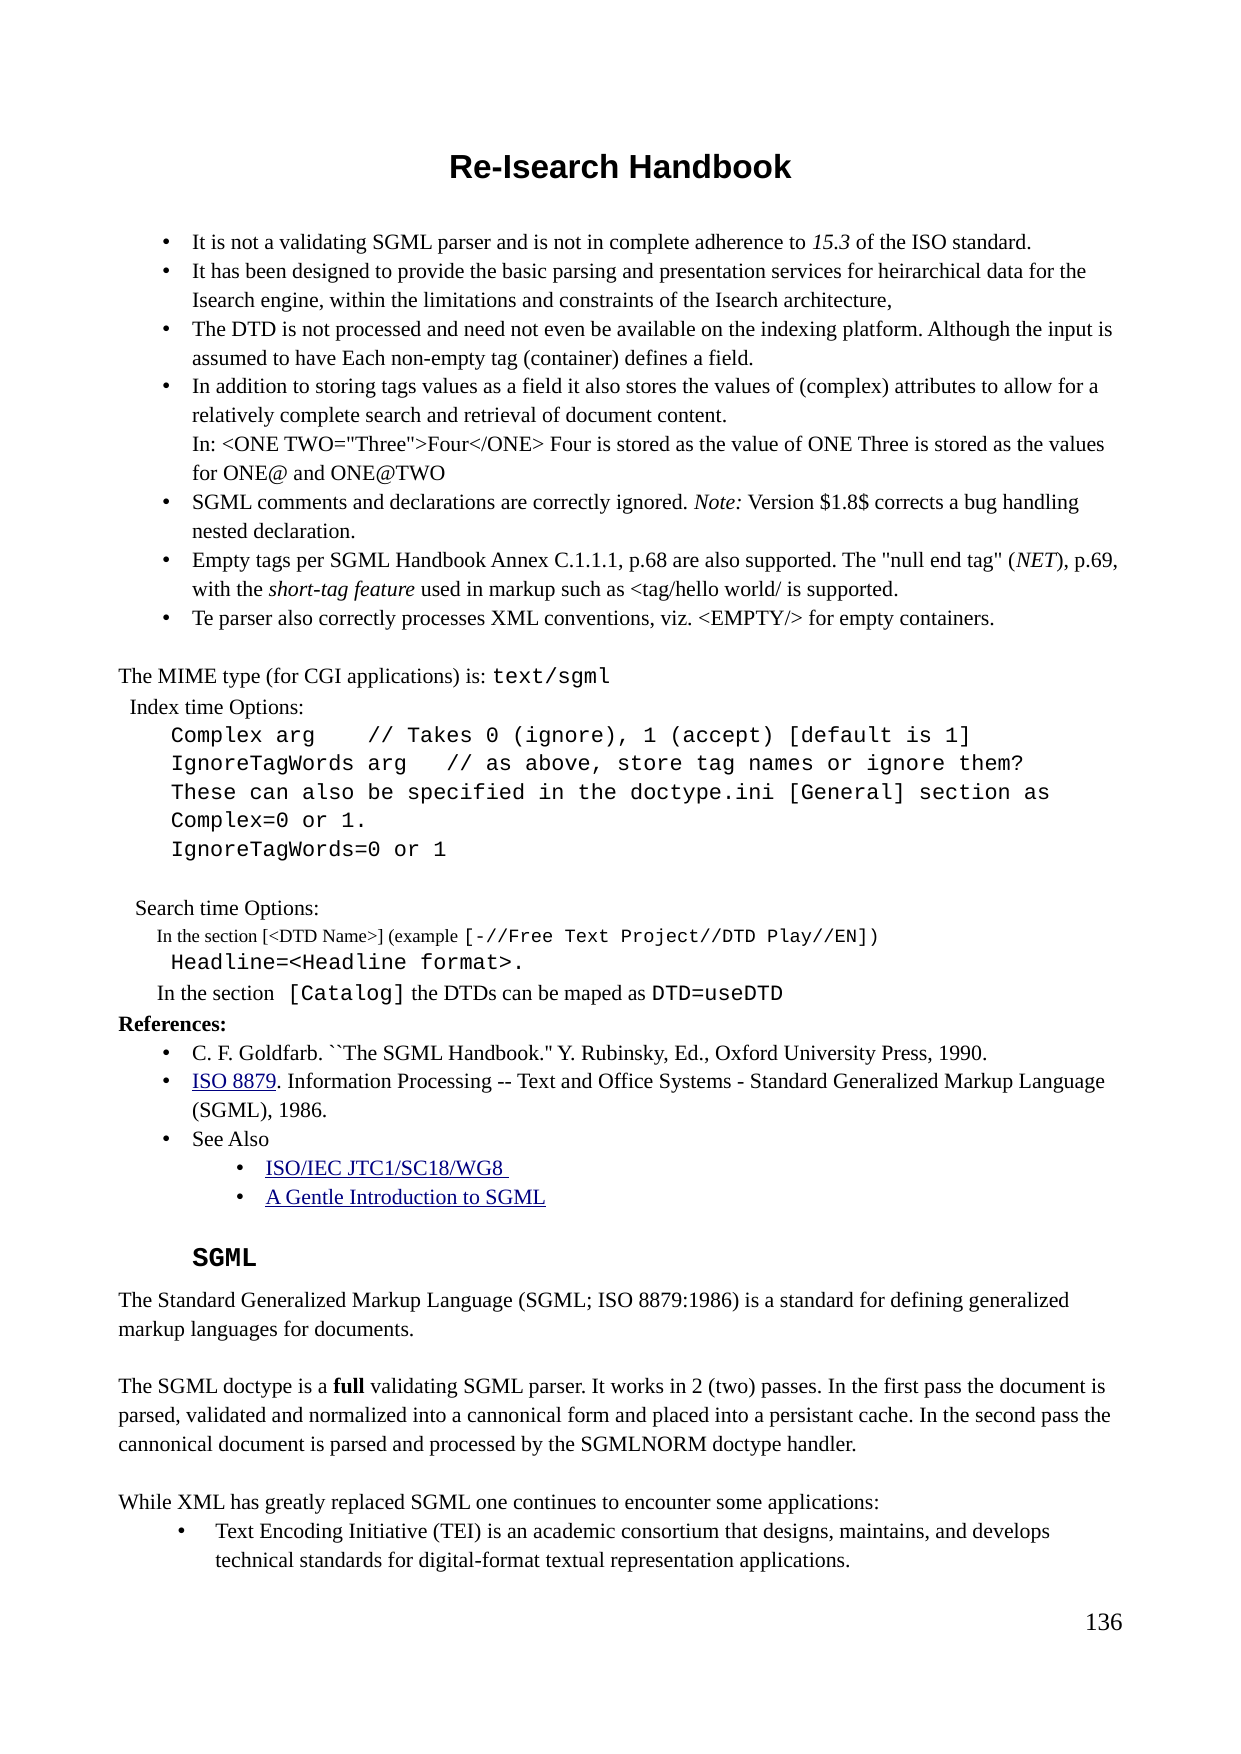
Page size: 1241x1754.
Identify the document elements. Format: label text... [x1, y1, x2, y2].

list In: <ONE TWO="Three">Four</ONE> Four is stored as the value of ONE Three is stored as the values for ONE@ and ONE@TWO [162, 431, 1122, 486]
list A Gentle Introduction to SGML [236, 1184, 1122, 1209]
list It is not a validating SGML parser and is not in complete adherence to 15.3 of the ISO standard. [162, 229, 1122, 254]
text References: [118, 1011, 1122, 1036]
text The SGML doctype is a full validating SGML parser. It works in 2 (two) passes. In the first pass the document is parsed, validated and normalized into a cannonical form and placed into a persistant cache. In the second pass the cannonical document is parsed and processed by the SGMLNORM doctype handler. [118, 1373, 1122, 1457]
list The DTD is not processed and need not even be available on the indexing platform. Although the input is assumed to have Each non-empty tag (container) defines a field. [162, 316, 1122, 370]
list SGML comments and declarations are correctly ignored. Note: Version $1.8$ corrects a bug handling nested declaration. [162, 489, 1122, 543]
text While XML has greatly replaced SGML one continues to encounter some applications: [118, 1489, 1122, 1514]
list ISO 8879. Information Processing -- Text and Office Systems - Standard Generalized Markup Language (SGML), 1986. [162, 1068, 1122, 1123]
list Text Encoding Initiative (TEI) is an academic consortium that designs, maintains, and develops technical standards for digital-format textual representation applications. [178, 1518, 1122, 1572]
text In the section [Catalog] the DTDs can be maped as DTD=useDTD [118, 979, 1122, 1007]
list In addition to storing tags values as a field it also stores the values of (complex) attributes to allow for a relatively complete search and retrieval of document content. [162, 373, 1122, 428]
text IgnoreTagWords arg // as above, store tag names or ignore them? [118, 752, 1122, 777]
list ISO/IEC JTC1/SC18/WG8 [236, 1155, 1122, 1181]
subtitle SGML [118, 1241, 1122, 1274]
list It has been designed to provide the basic parsing and presentation services for heirarchical data for the Isearch engine, within the limitations and constraints of the Isearch architecture, [162, 258, 1122, 312]
text In the section [<DTD Name>] (example [-//Free Text Project//DTD Play//EN]) [118, 924, 1122, 948]
text IgnoreTagWords=0 or 1 [118, 838, 1122, 862]
text Headline=<Headline format>. [118, 951, 1122, 976]
text The MIME type (for CGI applications) is: text/sgml [118, 663, 1122, 690]
text These can also be specified in the doctype.ini [General] section as [118, 781, 1122, 806]
text Complex arg // Takes 0 (ignore), 1 (accept) [default is 1] [118, 724, 1122, 749]
list C. F. Goldfarb. ``The SGML Handbook.'' Y. Rubinsky, Ed., Oxford University Press, 1990. [162, 1039, 1122, 1065]
text Index time Options: [118, 694, 1122, 720]
text Complex=0 or 1. [118, 809, 1122, 834]
list Te parser also correctly processes XML conventions, viz. <EMPTY/> for empty containers. [162, 605, 1122, 630]
text The Standard Generalized Markup Language (SGML; ISO 8879:1986) is a standard for defining generalized markup languages for documents. [118, 1287, 1122, 1341]
text Search time Options: [118, 895, 1122, 921]
list Empty tags per SGML Handbook Annex C.1.1.1, p.68 are also supported. The "null end tag" (NET), p.69, with the short-tag feature used in markup such as <tag/hello world/ is supported. [162, 547, 1122, 601]
list See Also [162, 1126, 1122, 1152]
